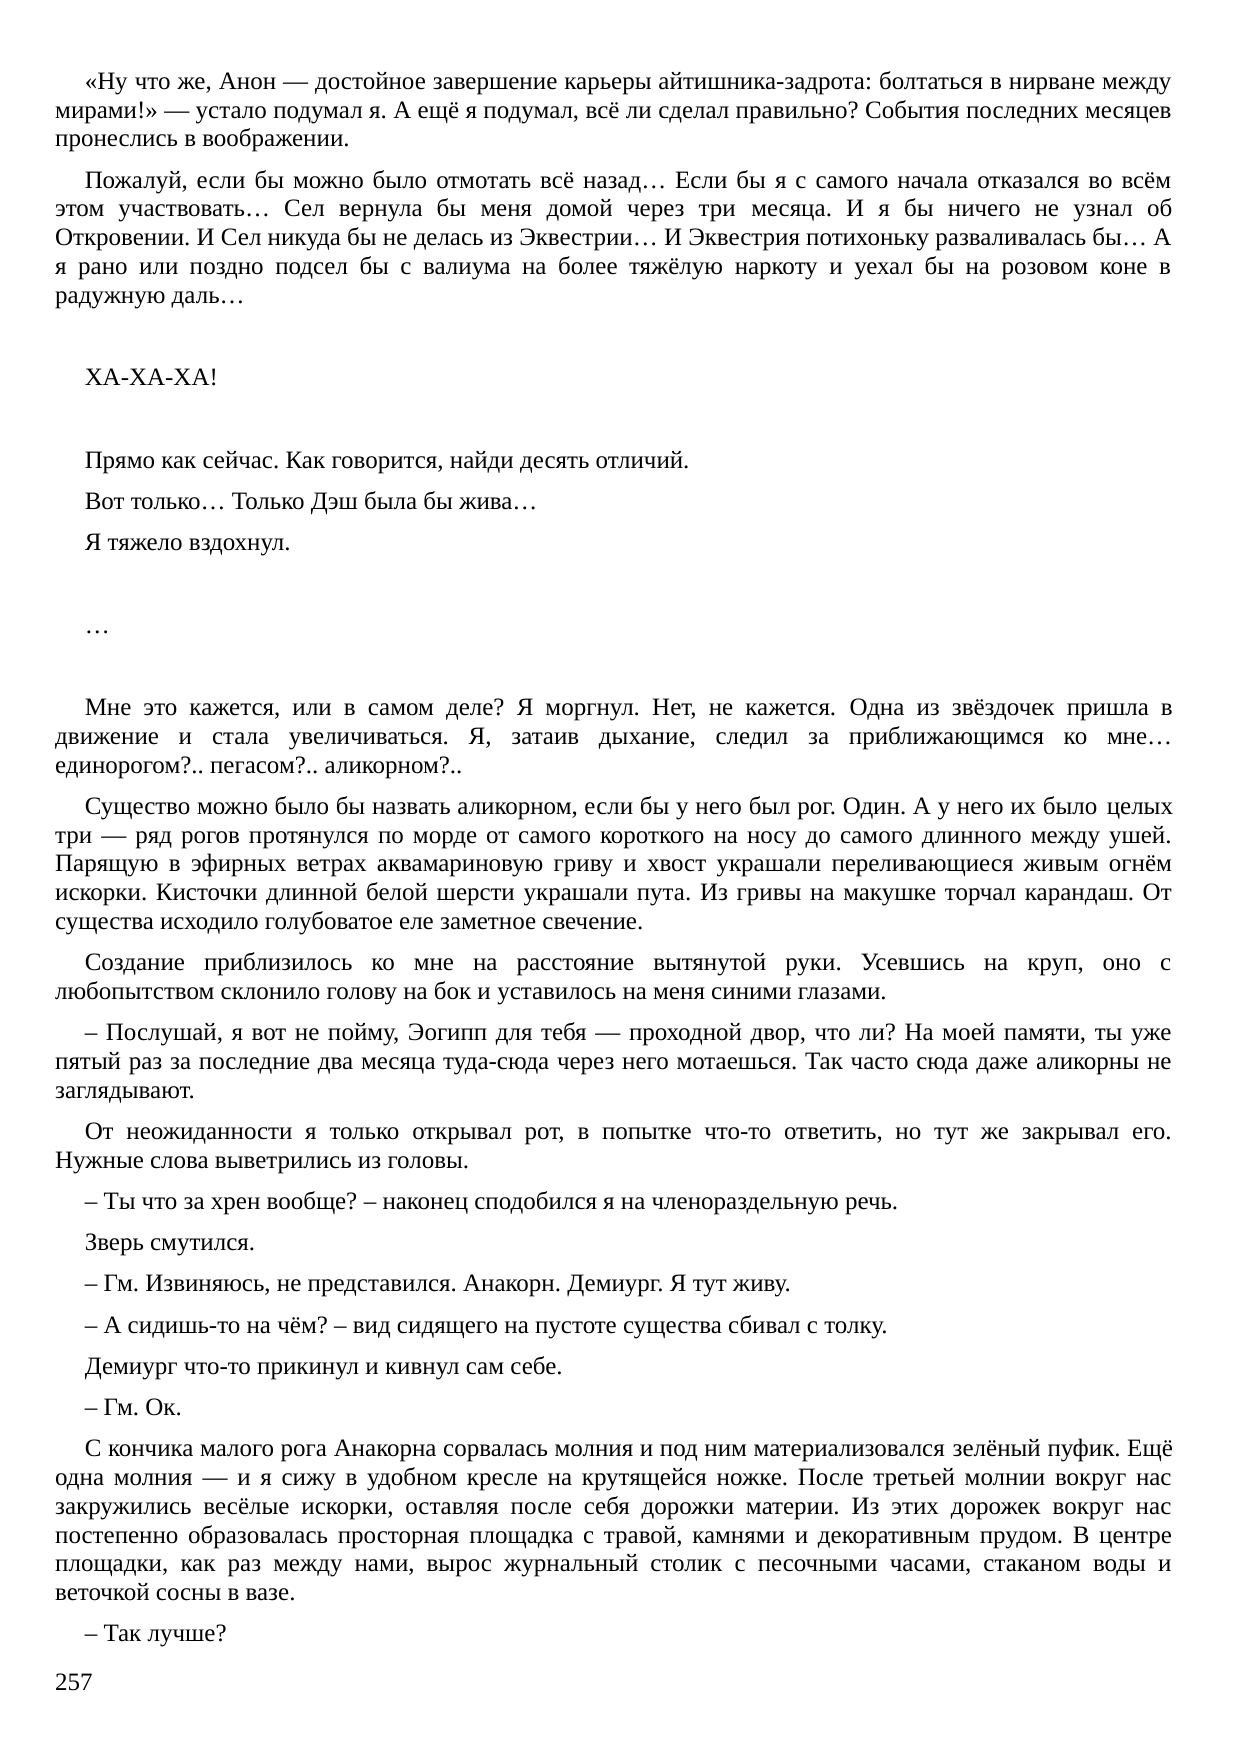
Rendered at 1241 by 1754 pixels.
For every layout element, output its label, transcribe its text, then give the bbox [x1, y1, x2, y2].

text От неожиданности я только открывал рот, в попытке что-то ответить, но тут же закрывал его. Нужные слова выветрились из головы. [55, 1116, 1173, 1173]
text Мне это кажется, или в самом деле? Я моргнул. Нет, не кажется. Одна из звёздочек пришла в движение и стала увеличиваться. Я, затаив дыхание, следил за приближающимся ко мне… единорогом?.. пегасом?.. аликорном?.. [55, 692, 1173, 778]
text Вот только… Только Дэш была бы жива… [55, 486, 1173, 515]
text Прямо как сейчас. Как говорится, найди десять отличий. [55, 445, 1173, 473]
text Пожалуй, если бы можно было отмотать всё назад… Если бы я с самого начала отказался во всём этом участвовать… Сел вернула бы меня домой через три месяца. И я бы ничего не узнал об Откровении. И Сел никуда бы не делась из Эквестрии… И Эквестрия потихоньку разваливалась бы… А я рано или поздно подсел бы с валиума на более тяжёлую наркоту и уехал бы на розовом коне в радужную даль… [55, 165, 1173, 308]
text – Так лучше? [55, 1618, 1173, 1647]
text «Ну что же, Анон — достойное завершение карьеры айтишника-задрота: болтаться в нирване между мирами!» — устало подумал я. А ещё я подумал, всё ли сделал правильно? События последних месяцев пронеслись в воображении. [55, 66, 1173, 152]
text Я тяжело вздохнул. [55, 527, 1173, 556]
text Существо можно было бы назвать аликорном, если бы у него был рог. Один. А у него их было целых три — ряд рогов протянулся по морде от самого короткого на носу до самого длинного между ушей. Парящую в эфирных ветрах аквамариновую гриву и хвост украшали переливающиеся живым огнём искорки. Кисточки длинной белой шерсти украшали пута. Из гривы на макушке торчал карандаш. От существа исходило голубоватое еле заметное свечение. [55, 791, 1173, 935]
text Создание приблизилось ко мне на расстояние вытянутой руки. Усевшись на круп, оно с любопытством склонило голову на бок и уставилось на меня синими глазами. [55, 947, 1173, 1005]
text Демиург что-то прикинул и кивнул сам себе. [55, 1351, 1173, 1380]
text – Гм. Извиняюсь, не представился. Анакорн. Демиург. Я тут живу. [55, 1268, 1173, 1297]
text ХА-ХА-ХА! [55, 362, 1173, 391]
text Зверь смутился. [55, 1227, 1173, 1256]
text – Гм. Ок. [55, 1392, 1173, 1421]
text С кончика малого рога Анакорна сорвалась молния и под ним материализовался зелёный пуфик. Ещё одна молния — и я сижу в удобном кресле на крутящейся ножке. После третьей молнии вокруг нас закружились весёлые искорки, оставляя после себя дорожки материи. Из этих дорожек вокруг нас постепенно образовалась просторная площадка с травой, камнями и декоративным прудом. В центре площадки, как раз между нами, вырос журнальный столик с песочными часами, стаканом воды и веточкой сосны в вазе. [55, 1433, 1173, 1606]
text – Послушай, я вот не пойму, Эогипп для тебя — проходной двор, что ли? На моей памяти, ты уже пятый раз за последние два месяца туда-сюда через него мотаешься. Так часто сюда даже аликорны не заглядывают. [55, 1017, 1173, 1103]
text – Ты что за хрен вообще? – наконец сподобился я на членораздельную речь. [55, 1186, 1173, 1215]
text – А сидишь-то на чём? – вид сидящего на пустоте существа сбивал с толку. [55, 1310, 1173, 1338]
text … [55, 610, 1173, 638]
